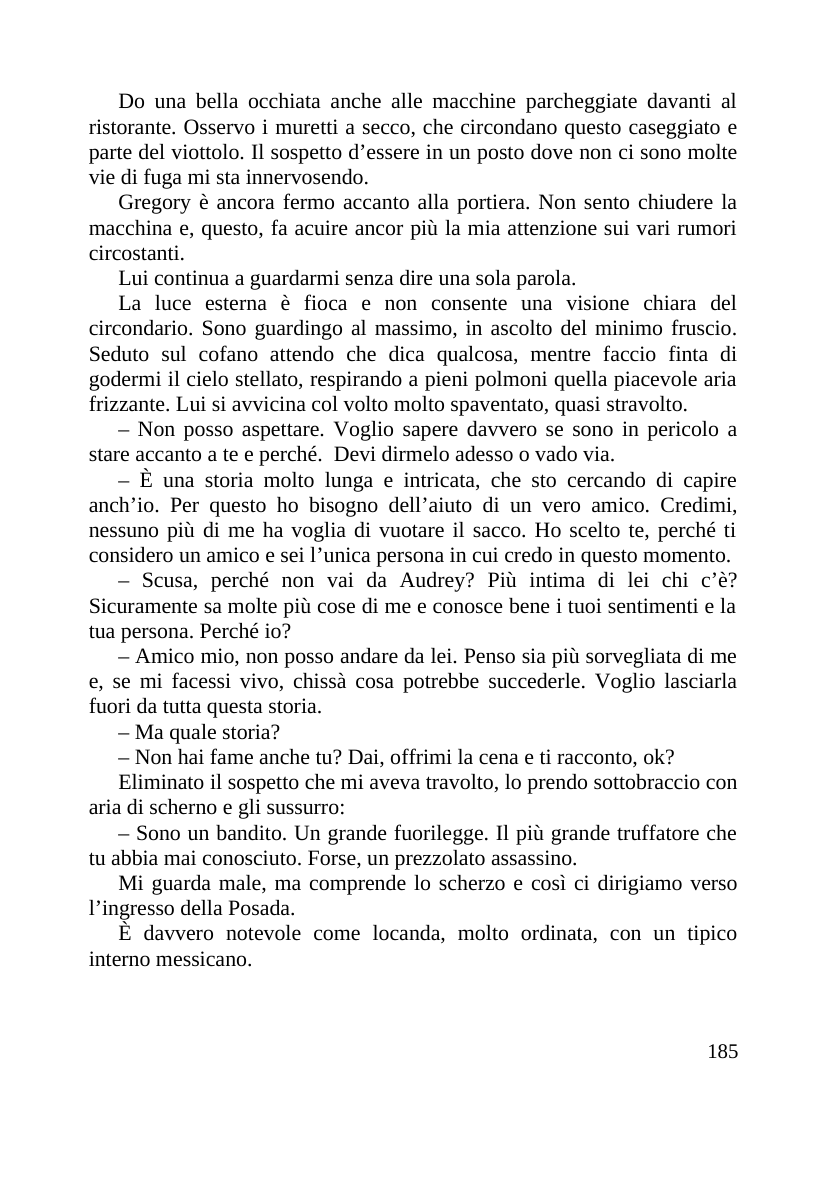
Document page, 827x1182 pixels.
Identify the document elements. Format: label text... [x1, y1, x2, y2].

text – Ma quale storia? [88, 719, 738, 744]
text Gregory è ancora fermo accanto alla portiera. Non sento chiudere la macchina e, questo, fa acuire ancor più la mia attenzione sui vari rumori circostanti. [88, 189, 738, 265]
text Lui continua a guardarmi senza dire una sola parola. [88, 265, 738, 290]
text È davvero notevole come locanda, molto ordinata, con un tipico interno messicano. [88, 920, 738, 971]
text Eliminato il sospetto che mi aveva travolto, lo prendo sottobraccio con aria di scherno e gli sussurro: [88, 769, 738, 819]
text La luce esterna è fioca e non consente una visione chiara del circondario. Sono guardingo al massimo, in ascolto del minimo fruscio. Seduto sul cofano attendo che dica qualcosa, mentre faccio finta di godermi il cielo stellato, respirando a pieni polmoni quella piacevole aria frizzante. Lui si avvicina col volto molto spaventato, quasi stravolto. [88, 290, 738, 416]
text Do una bella occhiata anche alle macchine parcheggiate davanti al ristorante. Osservo i muretti a secco, che circondano questo caseggiato e parte del viottolo. Il sospetto d’essere in un posto dove non ci sono molte vie di fuga mi sta innervosendo. [88, 88, 738, 189]
text – Amico mio, non posso andare da lei. Penso sia più sorvegliata di me e, se mi facessi vivo, chissà cosa potrebbe succederle. Voglio lasciarla fuori da tutta questa storia. [88, 643, 738, 719]
text – Non posso aspettare. Voglio sapere davvero se sono in pericolo a stare accanto a te e perché. Devi dirmelo adesso o vado via. [88, 416, 738, 467]
text – Sono un bandito. Un grande fuorilegge. Il più grande truffatore che tu abbia mai conosciuto. Forse, un prezzolato assassino. [88, 819, 738, 870]
text – È una storia molto lunga e intricata, che sto cercando di capire anch’io. Per questo ho bisogno dell’aiuto di un vero amico. Credimi, nessuno più di me ha voglia di vuotare il sacco. Ho scelto te, perché ti considero un amico e sei l’unica persona in cui credo in questo momento. [88, 467, 738, 567]
text Mi guarda male, ma comprende lo scherzo e così ci dirigiamo verso l’ingresso della Posada. [88, 870, 738, 920]
text – Scusa, perché non vai da Audrey? Più intima di lei chi c’è? Sicuramente sa molte più cose di me e conosce bene i tuoi sentimenti e la tua persona. Perché io? [88, 567, 738, 643]
text – Non hai fame anche tu? Dai, offrimi la cena e ti racconto, ok? [88, 744, 738, 769]
